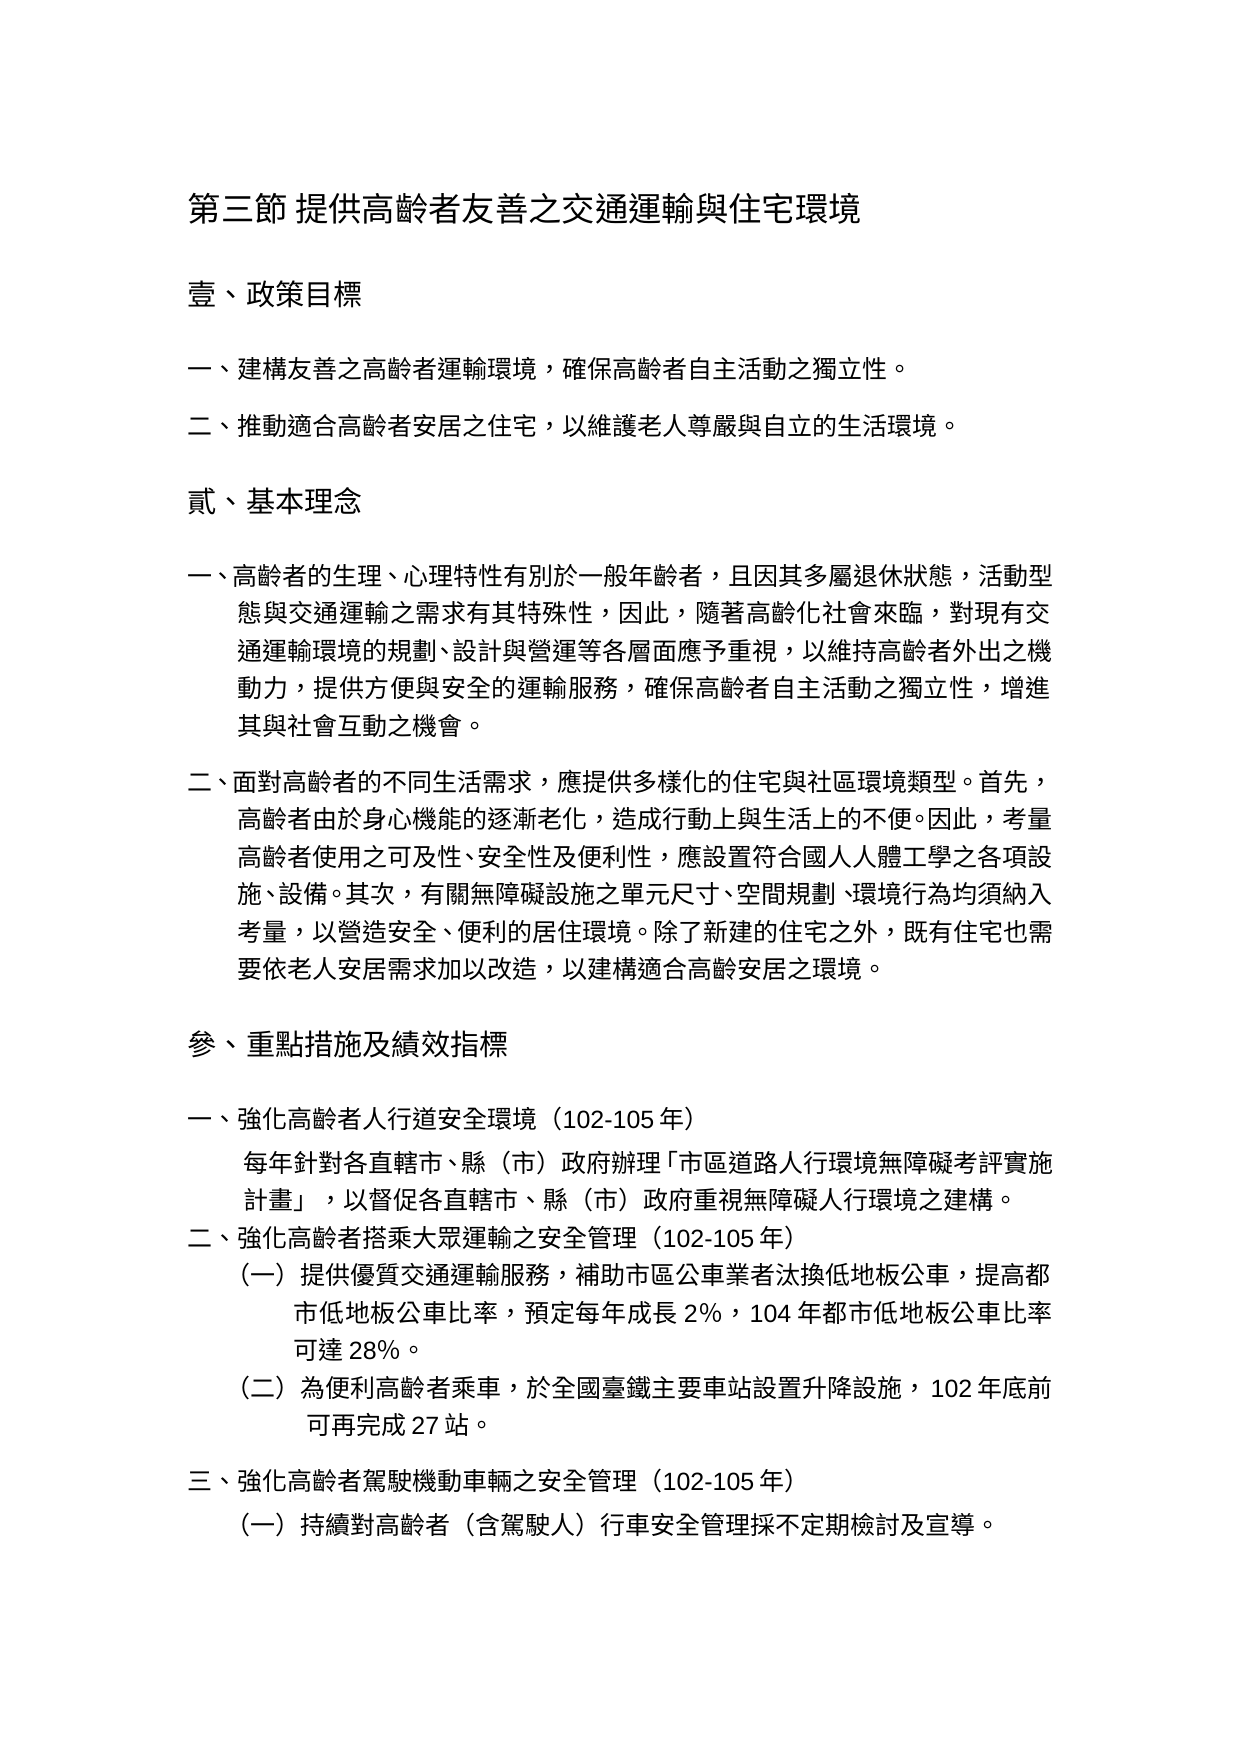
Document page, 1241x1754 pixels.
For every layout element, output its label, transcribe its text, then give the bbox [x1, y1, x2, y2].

text 一、強化高齡者人行道安全環境（102-105年） [187, 1099, 1053, 1136]
text （一）持續對高齡者（含駕駛人）行車安全管理採不定期檢討及宣導。 [225, 1505, 1053, 1542]
text 二、推動適合高齡者安居之住宅，以維護老人尊嚴與自立的生活環境。 [187, 406, 1053, 443]
text 一、建構友善之高齡者運輸環境，確保高齡者自主活動之獨立性。 [187, 349, 1053, 387]
text 貳、基本理念 [187, 462, 1053, 537]
text 參、重點措施及績效指標 [187, 1006, 1053, 1081]
text 二、面對高齡者的不同生活需求，應提供多樣化的住宅與社區環境類型。首先，高齡者由於身心機能的逐漸老化，造成行動上與生活上的不便。因此，考量高齡者使用之可及性、安全性及便利性，應設置符合國人人體工學之各項設施、設備。其次，有關無障礙設施之單元尺寸、空間規劃、環境行為均須納入考量，以營造安全、便利的居住環境。除了新建的住宅之外，既有住宅也需要依老人安居需求加以改造，以建構適合高齡安居之環境。 [187, 762, 1053, 987]
text （二）為便利高齡者乘車，於全國臺鐵主要車站設置升降設施，102年底前可再完成27站。 [225, 1368, 1053, 1443]
text 一、高齡者的生理、心理特性有別於一般年齡者，且因其多屬退休狀態，活動型 態與交通運輸之需求有其特殊性，因此，隨著高齡化社會來臨，對現有交通運輸環境的規劃、設計與營運等各層面應予重視，以維持高齡者外出之機動力，提供方便與安全的運輸服務，確保高齡者自主活動之獨立性，增進其與社會互動之機會。 [187, 556, 1053, 743]
subtitle 第三節 提供高齡者友善之交通運輸與住宅環境 [187, 183, 1053, 231]
text 壹、政策目標 [187, 256, 1053, 331]
text 每年針對各直轄市、縣（市）政府辦理「市區道路人行環境無障礙考評實施計畫」，以督促各直轄市、縣（市）政府重視無障礙人行環境之建構。 [244, 1143, 1053, 1218]
text 二、強化高齡者搭乘大眾運輸之安全管理（102-105年） [187, 1218, 1053, 1255]
text （一）提供優質交通運輸服務，補助市區公車業者汰換低地板公車，提高都市低地板公車比率，預定每年成長2％，104年都市低地板公車比率可達28％。 [225, 1255, 1053, 1368]
text 三、強化高齡者駕駛機動車輛之安全管理（102-105年） [187, 1461, 1053, 1498]
